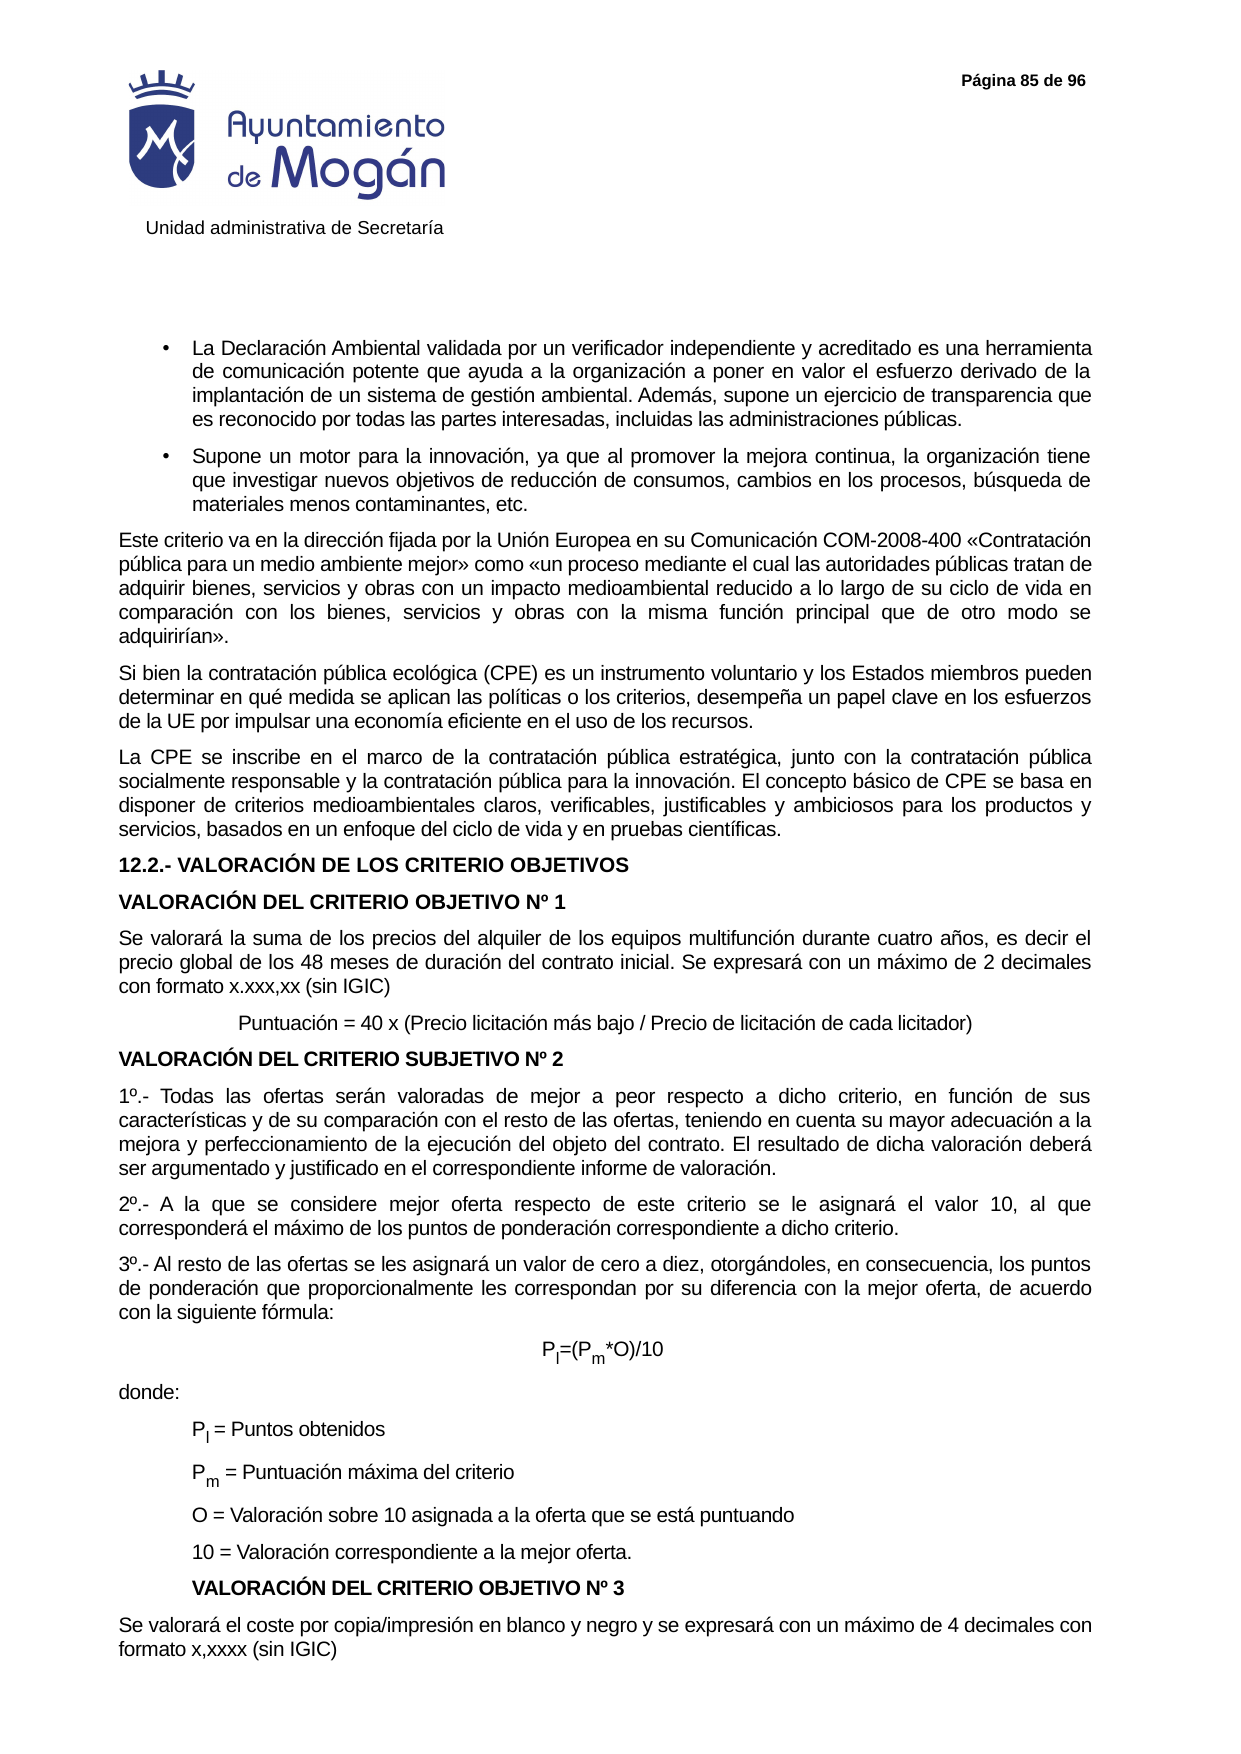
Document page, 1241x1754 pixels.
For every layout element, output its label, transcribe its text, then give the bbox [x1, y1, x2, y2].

text La CPE se inscribe en el marco de la contratación pública estratégica, junto con la contratación pública socialmente responsable y la contratación pública para la innovación. El concepto básico de CPE se basa en disponer de criterios medioambientales claros, verificables, justificables y ambiciosos para los productos y servicios, basados en un enfoque del ciclo de vida y en pruebas científicas. [118, 745, 1092, 841]
list Supone un motor para la innovación, ya que al promover la mejora continua, la organización tiene que investigar nuevos objetivos de reducción de consumos, cambios en los procesos, búsqueda de materiales menos contaminantes, etc. [162, 444, 1092, 516]
text Pm = Puntuación máxima del criterio [192, 1460, 1092, 1491]
text 10 = Valoración correspondiente a la mejor oferta. [192, 1540, 1092, 1564]
text Este criterio va en la dirección fijada por la Unión Europea en su Comunicación COM-2008-400 «Contratación pública para un medio ambiente mejor» como «un proceso mediante el cual las autoridades públicas tratan de adquirir bienes, servicios y obras con un impacto medioambiental reducido a lo largo de su ciclo de vida en comparación con los bienes, servicios y obras con la misma función principal que de otro modo se adquirirían». [118, 528, 1092, 648]
text VALORACIÓN DEL CRITERIO OBJETIVO Nº 1 [118, 890, 1092, 914]
text Se valorará el coste por copia/impresión en blanco y negro y se expresará con un máximo de 4 decimales con formato x,xxxx (sin IGIC) [118, 1613, 1092, 1661]
text 2º.- A la que se considere mejor oferta respecto de este criterio se le asignará el valor 10, al que corresponderá el máximo de los puntos de ponderación correspondiente a dicho criterio. [118, 1192, 1092, 1240]
text VALORACIÓN DEL CRITERIO OBJETIVO Nº 3 [192, 1576, 1092, 1600]
text 1º.- Todas las ofertas serán valoradas de mejor a peor respecto a dicho criterio, en función de sus características y de su comparación con el resto de las ofertas, teniendo en cuenta su mayor adecuación a la mejora y perfeccionamiento de la ejecución del objeto del contrato. El resultado de dicha valoración deberá ser argumentado y justificado en el correspondiente informe de valoración. [118, 1083, 1092, 1179]
text VALORACIÓN DEL CRITERIO SUBJETIVO Nº 2 [118, 1047, 1092, 1071]
text O = Valoración sobre 10 asignada a la oferta que se está puntuando [192, 1503, 1092, 1527]
text 3º.- Al resto de las ofertas se les asignará un valor de cero a diez, otorgándoles, en consecuencia, los puntos de ponderación que proporcionalmente les correspondan por su diferencia con la mejor oferta, de acuerdo con la siguiente fórmula: [118, 1252, 1092, 1324]
text Si bien la contratación pública ecológica (CPE) es un instrumento voluntario y los Estados miembros pueden determinar en qué medida se aplican las políticas o los criterios, desempeña un papel clave en los esfuerzos de la UE por impulsar una economía eficiente en el uso de los recursos. [118, 661, 1092, 732]
text donde: [118, 1380, 1092, 1404]
text 12.2.- VALORACIÓN DE LOS CRITERIO OBJETIVOS [118, 853, 1092, 877]
text Pl = Puntos obtenidos [192, 1416, 1092, 1447]
text Se valorará la suma de los precios del alquiler de los equipos multifunción durante cuatro años, es decir el precio global de los 48 meses de duración del contrato inicial. Se expresará con un máximo de 2 decimales con formato x.xxx,xx (sin IGIC) [118, 926, 1092, 998]
picture [128, 70, 445, 206]
text Pl=(Pm*O)/10 [118, 1337, 1092, 1367]
text Puntuación = 40 x (Precio licitación más bajo / Precio de licitación de cada licitador) [118, 1011, 1092, 1034]
list La Declaración Ambiental validada por un verificador independiente y acreditado es una herramienta de comunicación potente que ayuda a la organización a poner en valor el esfuerzo derivado de la implantación de un sistema de gestión ambiental. Además, supone un ejercicio de transparencia que es reconocido por todas las partes interesadas, incluidas las administraciones públicas. [162, 335, 1092, 431]
